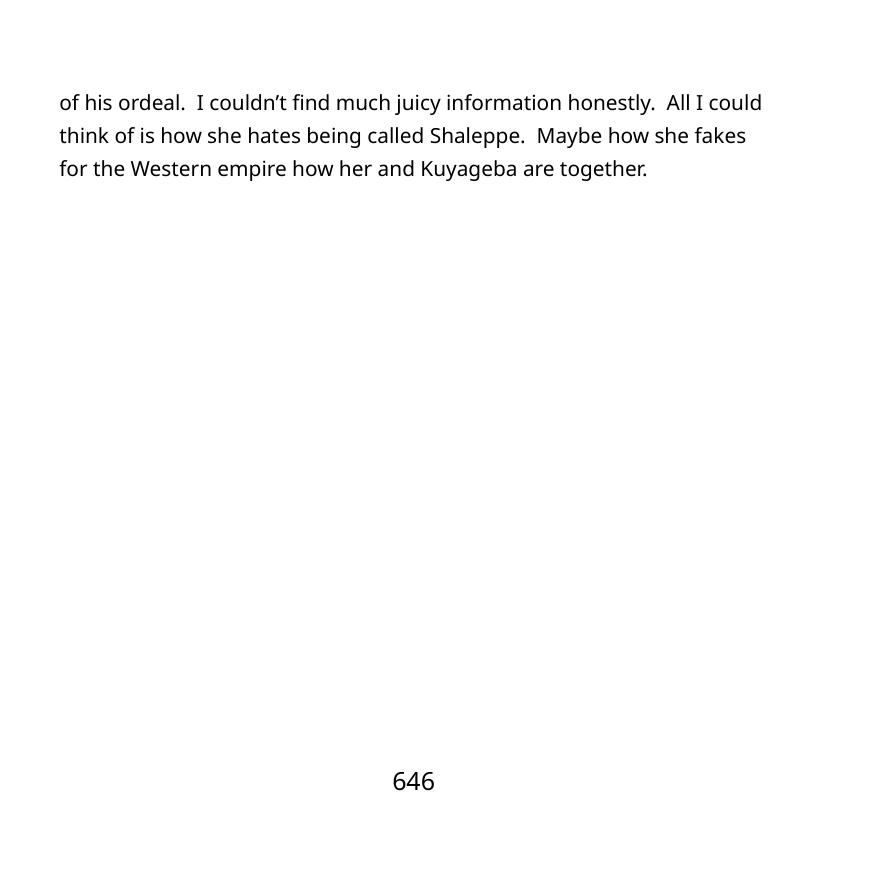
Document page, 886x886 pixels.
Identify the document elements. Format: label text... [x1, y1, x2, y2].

text of his ordeal. I couldn’t find much juicy information honestly. All I could think of is how she hates being called Shaleppe. Maybe how she fakes for the Western empire how her and Kuyageba are together. [59, 88, 768, 182]
